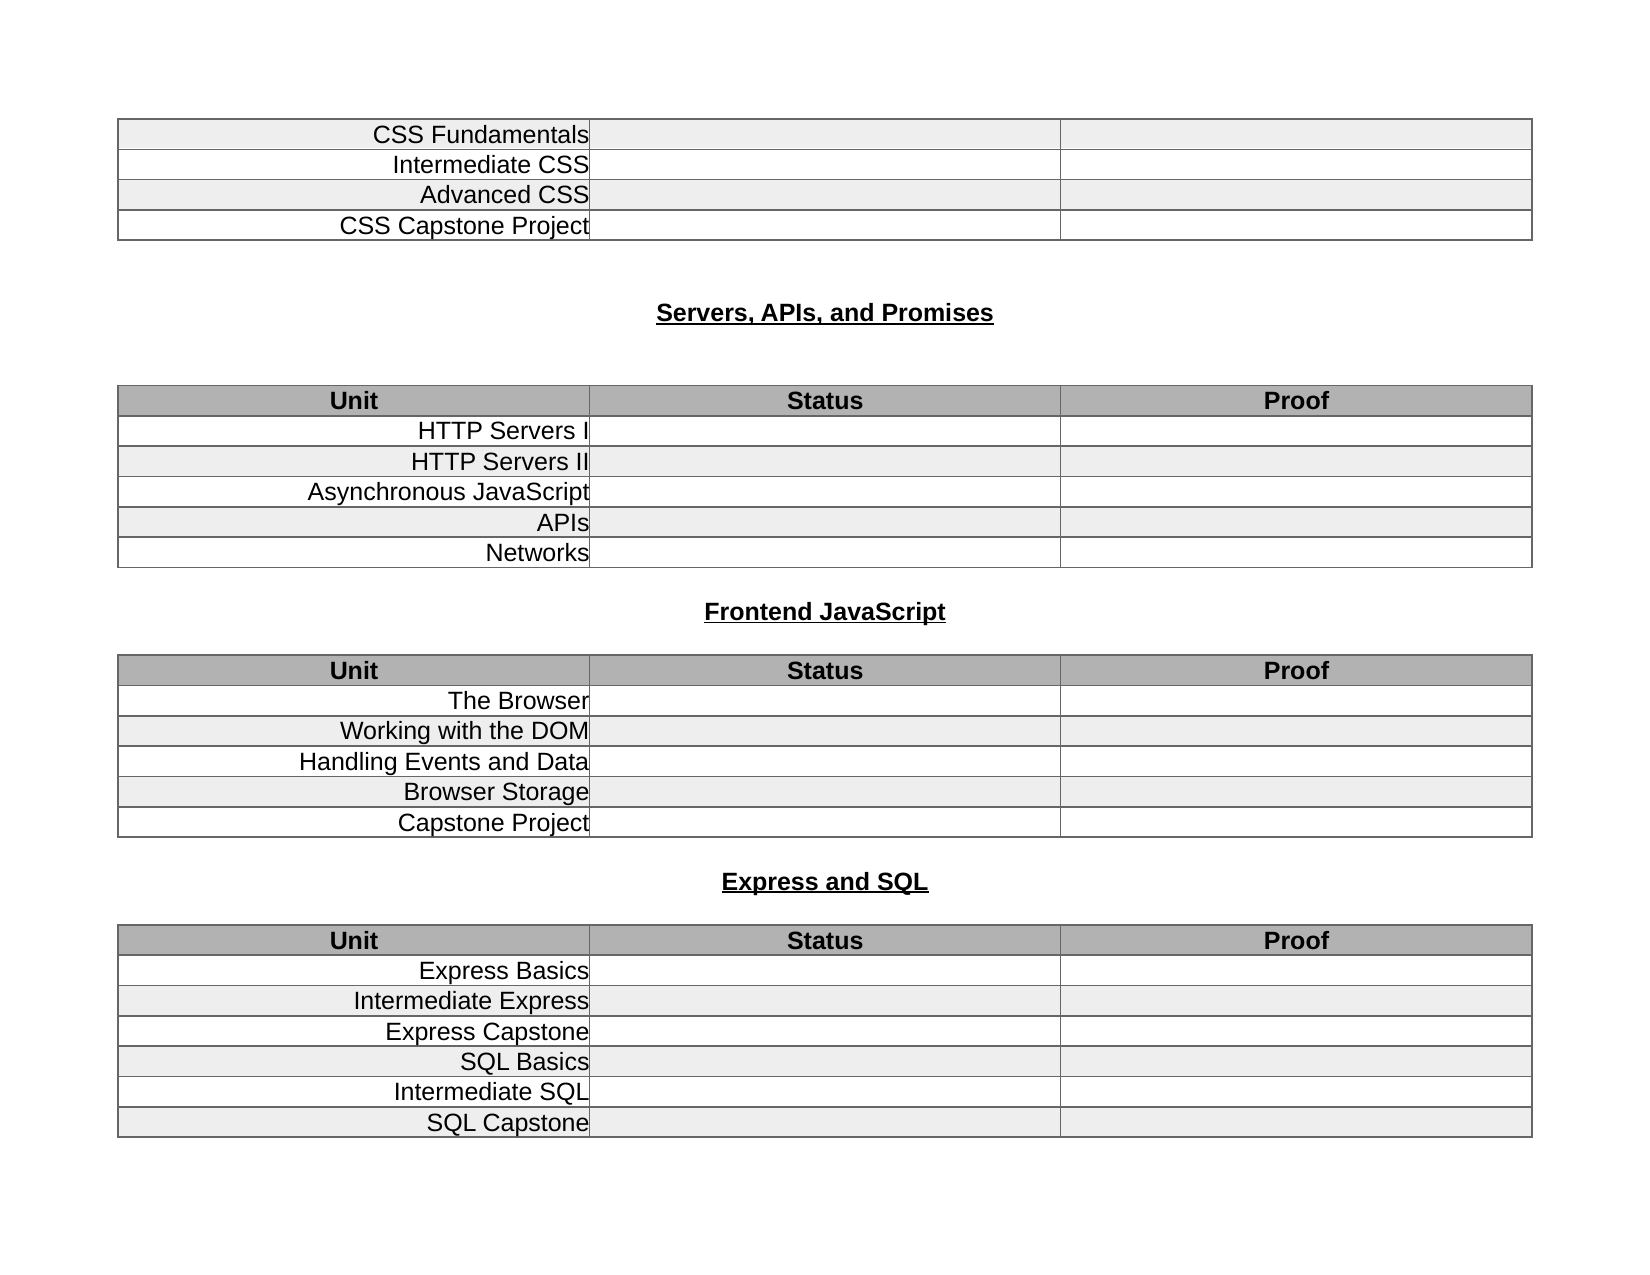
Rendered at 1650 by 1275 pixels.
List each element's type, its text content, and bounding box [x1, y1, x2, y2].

table_cell [590, 747, 1060, 776]
table_cell [590, 956, 1060, 985]
table_cell Advanced CSS [119, 180, 589, 209]
table_cell Intermediate Express [119, 986, 589, 1015]
table_cell [590, 417, 1060, 445]
table_cell [1061, 477, 1531, 506]
table_cell [1061, 986, 1531, 1015]
table_header Status [590, 386, 1060, 415]
table_header Proof [1061, 656, 1531, 685]
table_cell [1061, 211, 1531, 239]
table_cell [590, 120, 1060, 148]
table_cell [1061, 180, 1531, 209]
table_cell APIs [119, 508, 589, 536]
table_cell [590, 1047, 1060, 1076]
table_cell [1061, 150, 1531, 179]
table_cell Intermediate CSS [119, 150, 589, 179]
table_cell HTTP Servers I [119, 417, 589, 445]
table_cell [590, 508, 1060, 536]
table_cell [590, 1108, 1060, 1136]
table_cell [590, 808, 1060, 836]
table_cell [1061, 417, 1531, 445]
text Servers, APIs, and Promises [118, 298, 1532, 327]
table_cell SQL Basics [119, 1047, 589, 1076]
table_cell CSS Fundamentals [119, 120, 589, 148]
table_cell [1061, 717, 1531, 745]
table_header Status [590, 926, 1060, 954]
table_cell [1061, 808, 1531, 836]
table_cell Express Basics [119, 956, 589, 985]
table_cell [1061, 747, 1531, 776]
table_cell [1061, 538, 1531, 567]
table_cell [1061, 120, 1531, 148]
table_cell [1061, 1108, 1531, 1136]
table_header Unit [119, 656, 589, 685]
table_cell [590, 180, 1060, 209]
table_cell [590, 477, 1060, 506]
table_cell SQL Capstone [119, 1108, 589, 1136]
table_cell [590, 777, 1060, 806]
table_header Unit [119, 926, 589, 954]
table_cell [590, 447, 1060, 476]
text Frontend JavaScript [118, 597, 1532, 626]
table_cell [590, 686, 1060, 715]
table_header Proof [1061, 926, 1531, 954]
table_cell Intermediate SQL [119, 1077, 589, 1106]
table_cell CSS Capstone Project [119, 211, 589, 239]
table_cell [1061, 956, 1531, 985]
table_cell HTTP Servers II [119, 447, 589, 476]
table_cell [1061, 1047, 1531, 1076]
table_cell Express Capstone [119, 1017, 589, 1045]
table_cell [590, 211, 1060, 239]
table_cell [590, 150, 1060, 179]
table_cell [1061, 1017, 1531, 1045]
table_header Status [590, 656, 1060, 685]
table_cell Working with the DOM [119, 717, 589, 745]
table_cell Asynchronous JavaScript [119, 477, 589, 506]
table_cell [590, 717, 1060, 745]
table_header Proof [1061, 386, 1531, 415]
table_cell [1061, 686, 1531, 715]
table_cell [590, 538, 1060, 567]
table_cell [590, 1017, 1060, 1045]
table_cell [1061, 508, 1531, 536]
text Express and SQL [118, 867, 1532, 895]
table_cell Browser Storage [119, 777, 589, 806]
table_cell Networks [119, 538, 589, 567]
table_cell [1061, 1077, 1531, 1106]
table_cell [590, 1077, 1060, 1106]
table_cell Capstone Project [119, 808, 589, 836]
table_cell The Browser [119, 686, 589, 715]
table_header Unit [119, 386, 589, 415]
table_cell [590, 986, 1060, 1015]
table_cell Handling Events and Data [119, 747, 589, 776]
table_cell [1061, 777, 1531, 806]
table_cell [1061, 447, 1531, 476]
